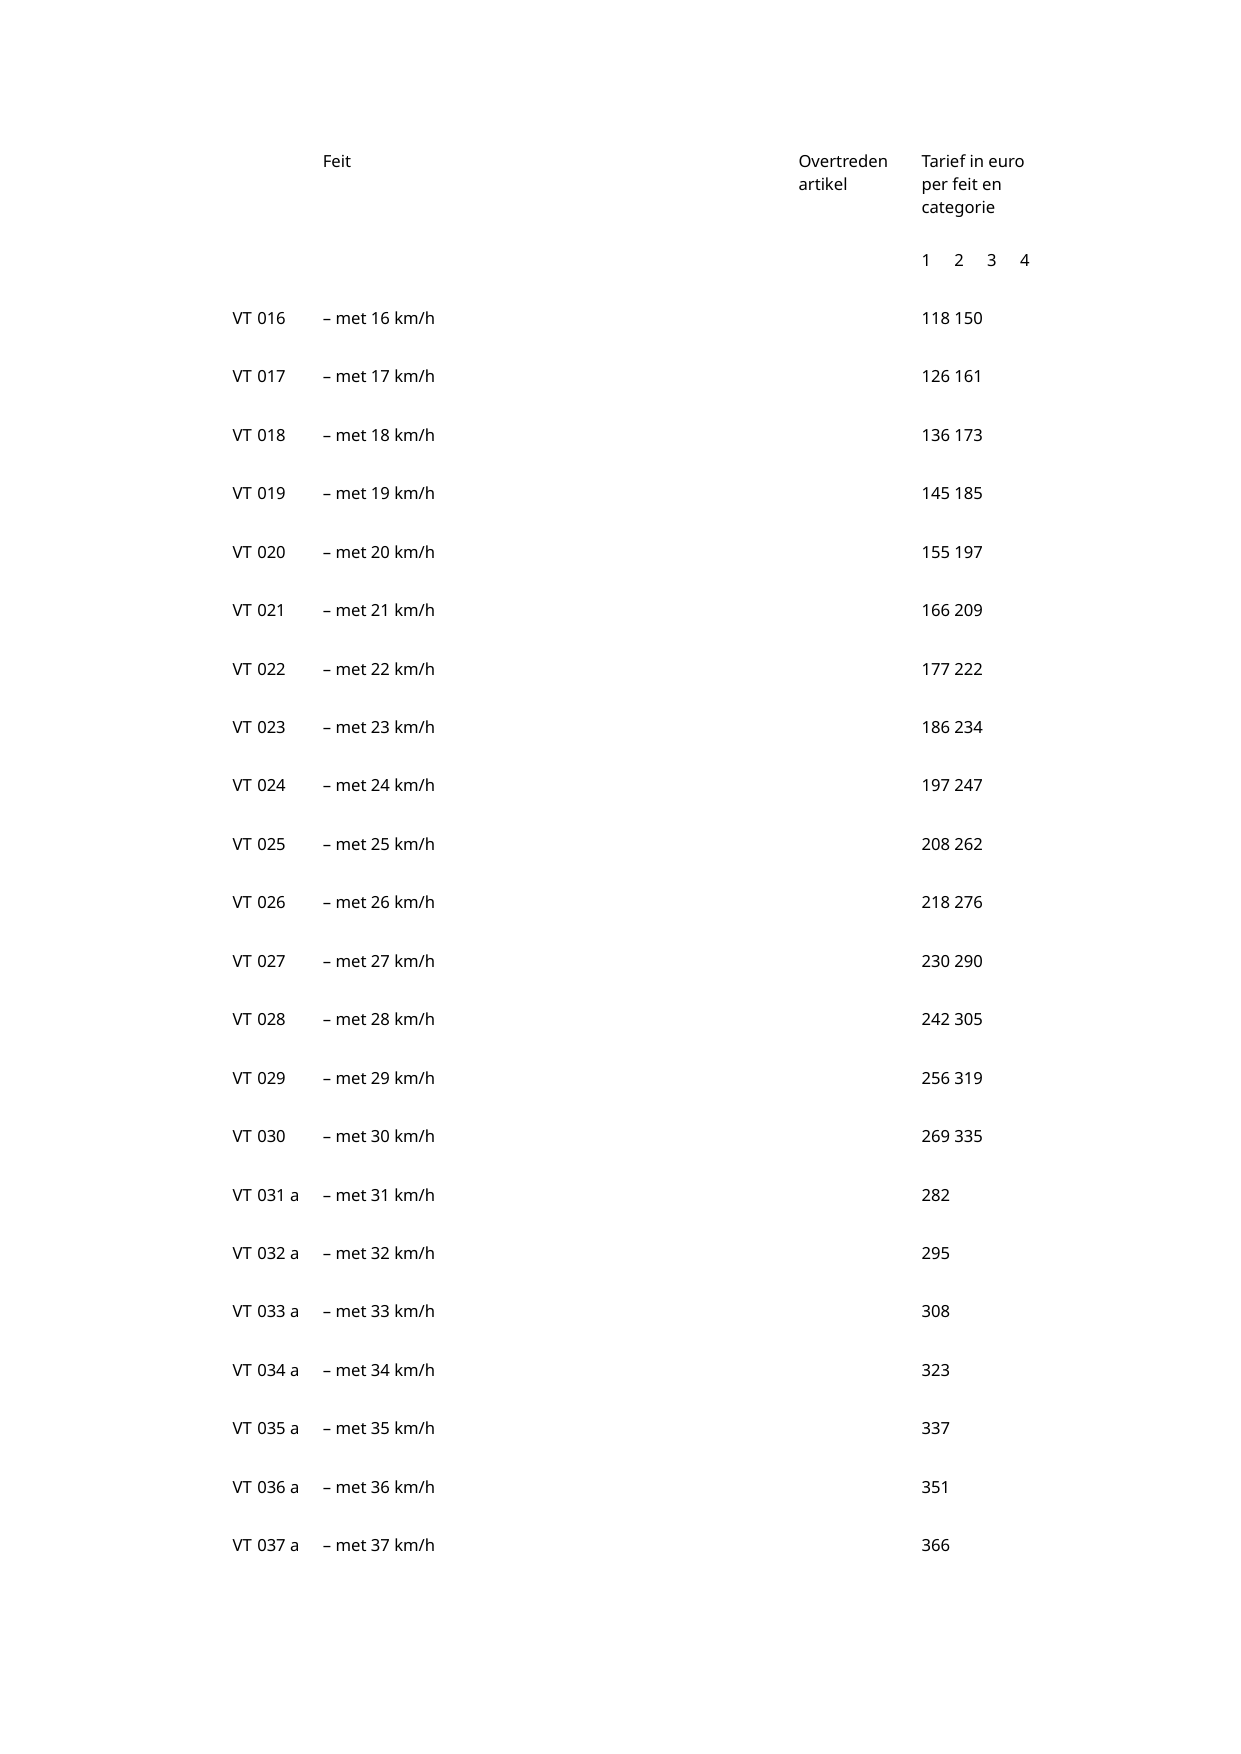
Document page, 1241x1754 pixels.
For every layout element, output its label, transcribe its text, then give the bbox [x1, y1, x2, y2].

table_cell VT [233, 774, 257, 832]
table_cell [1020, 307, 1053, 365]
table_cell [987, 1125, 1020, 1183]
table_cell [987, 1242, 1020, 1300]
table_cell 016 [257, 307, 290, 365]
table_cell [798, 833, 921, 891]
table_cell 208 [921, 833, 954, 891]
table_cell [1020, 1417, 1053, 1475]
table_cell a [290, 1417, 323, 1475]
table_cell [290, 1008, 323, 1066]
table_cell a [290, 1534, 323, 1592]
table_cell [798, 1066, 921, 1125]
table_cell 269 [921, 1125, 954, 1183]
table_cell [1020, 540, 1053, 599]
table_cell VT [233, 1183, 257, 1242]
table_cell [290, 1066, 323, 1125]
table_cell [987, 1300, 1020, 1358]
table_cell [290, 949, 323, 1008]
table_cell 019 [257, 482, 290, 540]
table_cell 295 [921, 1242, 954, 1300]
table_cell [987, 1066, 1020, 1125]
table_cell [1020, 1242, 1053, 1300]
table_cell 351 [921, 1475, 954, 1534]
table_cell – met 37 km/h [323, 1534, 798, 1592]
table_cell VT [233, 949, 257, 1008]
table_cell [798, 1008, 921, 1066]
table_cell – met 20 km/h [323, 540, 798, 599]
table_cell [987, 424, 1020, 482]
table_cell [954, 1300, 987, 1358]
table_cell 020 [257, 540, 290, 599]
table_cell VT [233, 891, 257, 949]
table_cell – met 26 km/h [323, 891, 798, 949]
table_cell 025 [257, 833, 290, 891]
table_cell VT [233, 1125, 257, 1183]
table_cell [987, 365, 1020, 423]
table_cell [798, 482, 921, 540]
table_cell [987, 1475, 1020, 1534]
table_cell 186 [921, 716, 954, 774]
table_cell [798, 1183, 921, 1242]
table_cell 3 [987, 248, 1020, 307]
table_cell a [290, 1242, 323, 1300]
table_cell [987, 891, 1020, 949]
table_cell 230 [921, 949, 954, 1008]
table_cell VT [233, 1066, 257, 1125]
table_cell 319 [954, 1066, 987, 1125]
table_cell [1020, 949, 1053, 1008]
table_cell 026 [257, 891, 290, 949]
table_cell [290, 891, 323, 949]
table_cell a [290, 1183, 323, 1242]
table_cell [987, 657, 1020, 716]
table_cell [290, 716, 323, 774]
table_header [290, 150, 323, 248]
table_cell [1020, 1183, 1053, 1242]
table_cell [290, 540, 323, 599]
table_cell 031 [257, 1183, 290, 1242]
table_cell VT [233, 307, 257, 365]
table_cell 197 [921, 774, 954, 832]
table_cell 173 [954, 424, 987, 482]
table_cell [987, 949, 1020, 1008]
table_cell 021 [257, 599, 290, 657]
table_cell [290, 365, 323, 423]
table_cell [954, 1242, 987, 1300]
table_cell – met 29 km/h [323, 1066, 798, 1125]
table_cell 118 [921, 307, 954, 365]
table_cell – met 32 km/h [323, 1242, 798, 1300]
table_cell [257, 248, 290, 307]
table_cell 033 [257, 1300, 290, 1358]
table_cell [798, 365, 921, 423]
table_cell 335 [954, 1125, 987, 1183]
table_cell [987, 307, 1020, 365]
table_cell 308 [921, 1300, 954, 1358]
table_cell [798, 891, 921, 949]
table_cell [987, 1417, 1020, 1475]
table_cell [954, 1359, 987, 1417]
table_cell [798, 774, 921, 832]
table_cell [987, 599, 1020, 657]
table_cell [290, 307, 323, 365]
table_cell [290, 657, 323, 716]
table_cell 022 [257, 657, 290, 716]
table_cell 234 [954, 716, 987, 774]
table_cell [290, 424, 323, 482]
table_cell 1 [921, 248, 954, 307]
table_cell [987, 716, 1020, 774]
table_cell [987, 833, 1020, 891]
table_cell – met 25 km/h [323, 833, 798, 891]
table_cell [798, 949, 921, 1008]
table_cell VT [233, 1008, 257, 1066]
table_cell 145 [921, 482, 954, 540]
table_cell [1020, 657, 1053, 716]
table_cell – met 23 km/h [323, 716, 798, 774]
table_cell VT [233, 1359, 257, 1417]
table_cell – met 30 km/h [323, 1125, 798, 1183]
table_cell 282 [921, 1183, 954, 1242]
table_cell 037 [257, 1534, 290, 1592]
table_cell 290 [954, 949, 987, 1008]
table_cell – met 19 km/h [323, 482, 798, 540]
table_header [257, 150, 290, 248]
table_cell [954, 1475, 987, 1534]
table_cell – met 34 km/h [323, 1359, 798, 1417]
table_cell 036 [257, 1475, 290, 1534]
table_header [233, 150, 257, 248]
table_cell [987, 1359, 1020, 1417]
table_cell [798, 1300, 921, 1358]
table_cell [1020, 1300, 1053, 1358]
table_cell [1020, 1475, 1053, 1534]
table_cell 155 [921, 540, 954, 599]
table_cell – met 28 km/h [323, 1008, 798, 1066]
table_cell [1020, 1359, 1053, 1417]
table_cell [290, 833, 323, 891]
table_cell 035 [257, 1417, 290, 1475]
table_cell 209 [954, 599, 987, 657]
table_cell VT [233, 1534, 257, 1592]
table_cell 136 [921, 424, 954, 482]
table_cell 166 [921, 599, 954, 657]
table_cell [290, 248, 323, 307]
table_cell [1020, 1125, 1053, 1183]
table_cell VT [233, 1242, 257, 1300]
table_cell 305 [954, 1008, 987, 1066]
table_cell a [290, 1300, 323, 1358]
table_cell a [290, 1475, 323, 1534]
table_cell VT [233, 1475, 257, 1534]
table_cell – met 24 km/h [323, 774, 798, 832]
table_cell 2 [954, 248, 987, 307]
table_cell [987, 540, 1020, 599]
table_cell [1020, 774, 1053, 832]
table_cell [798, 1475, 921, 1534]
table_cell [1020, 599, 1053, 657]
table_cell – met 18 km/h [323, 424, 798, 482]
table_cell 218 [921, 891, 954, 949]
table_cell [954, 1417, 987, 1475]
table_cell [1020, 833, 1053, 891]
table_cell VT [233, 540, 257, 599]
table_cell 032 [257, 1242, 290, 1300]
table_header Tarief in euro per feit en categorie [921, 150, 1053, 248]
table_cell – met 16 km/h [323, 307, 798, 365]
table_cell 030 [257, 1125, 290, 1183]
table_header Overtreden artikel [798, 150, 921, 248]
table_cell [1020, 716, 1053, 774]
table_cell 126 [921, 365, 954, 423]
table_cell – met 36 km/h [323, 1475, 798, 1534]
table_cell [1020, 482, 1053, 540]
table_cell [798, 599, 921, 657]
table_cell [290, 774, 323, 832]
table_cell 023 [257, 716, 290, 774]
table_cell VT [233, 716, 257, 774]
table_cell [987, 1534, 1020, 1592]
table_cell [290, 482, 323, 540]
table_cell [323, 248, 798, 307]
table_cell [290, 1125, 323, 1183]
table_cell [987, 1008, 1020, 1066]
table_cell [954, 1534, 987, 1592]
table_cell 027 [257, 949, 290, 1008]
table_cell 034 [257, 1359, 290, 1417]
table_cell VT [233, 657, 257, 716]
table_cell 185 [954, 482, 987, 540]
table_cell [798, 1359, 921, 1417]
table_header Feit [323, 150, 798, 248]
table_cell 024 [257, 774, 290, 832]
table_cell [798, 1242, 921, 1300]
table_cell 197 [954, 540, 987, 599]
table_cell 366 [921, 1534, 954, 1592]
table_cell 4 [1020, 248, 1053, 307]
table_cell – met 33 km/h [323, 1300, 798, 1358]
table_cell [1020, 424, 1053, 482]
table_cell VT [233, 365, 257, 423]
table_cell 150 [954, 307, 987, 365]
table_cell 247 [954, 774, 987, 832]
table_cell [798, 716, 921, 774]
table_cell [1020, 1066, 1053, 1125]
table_cell [798, 1534, 921, 1592]
table_cell 262 [954, 833, 987, 891]
table_cell VT [233, 1417, 257, 1475]
table_cell VT [233, 599, 257, 657]
table_cell [290, 599, 323, 657]
table_cell 018 [257, 424, 290, 482]
table_cell [1020, 1534, 1053, 1592]
table_cell – met 21 km/h [323, 599, 798, 657]
table_cell [987, 774, 1020, 832]
table_cell [798, 424, 921, 482]
table_cell [798, 540, 921, 599]
table_cell [1020, 1008, 1053, 1066]
table_cell VT [233, 482, 257, 540]
table_cell VT [233, 424, 257, 482]
table_cell [987, 482, 1020, 540]
table_cell a [290, 1359, 323, 1417]
table_cell [798, 248, 921, 307]
table_cell 028 [257, 1008, 290, 1066]
table_cell 323 [921, 1359, 954, 1417]
table_cell [798, 307, 921, 365]
table_cell [1020, 365, 1053, 423]
table_cell 029 [257, 1066, 290, 1125]
table_cell 276 [954, 891, 987, 949]
table_cell – met 31 km/h [323, 1183, 798, 1242]
table_cell [987, 1183, 1020, 1242]
table_cell – met 27 km/h [323, 949, 798, 1008]
table_cell VT [233, 1300, 257, 1358]
table_cell 017 [257, 365, 290, 423]
table_cell 337 [921, 1417, 954, 1475]
table_cell [798, 657, 921, 716]
table_cell VT [233, 833, 257, 891]
table_cell [1020, 891, 1053, 949]
table_cell 161 [954, 365, 987, 423]
table_cell [954, 1183, 987, 1242]
table_cell [798, 1417, 921, 1475]
table_cell [798, 1125, 921, 1183]
table_cell 256 [921, 1066, 954, 1125]
table_cell 222 [954, 657, 987, 716]
table_cell [233, 248, 257, 307]
table_cell – met 17 km/h [323, 365, 798, 423]
table_cell 177 [921, 657, 954, 716]
table_cell – met 22 km/h [323, 657, 798, 716]
table_cell 242 [921, 1008, 954, 1066]
table_cell – met 35 km/h [323, 1417, 798, 1475]
